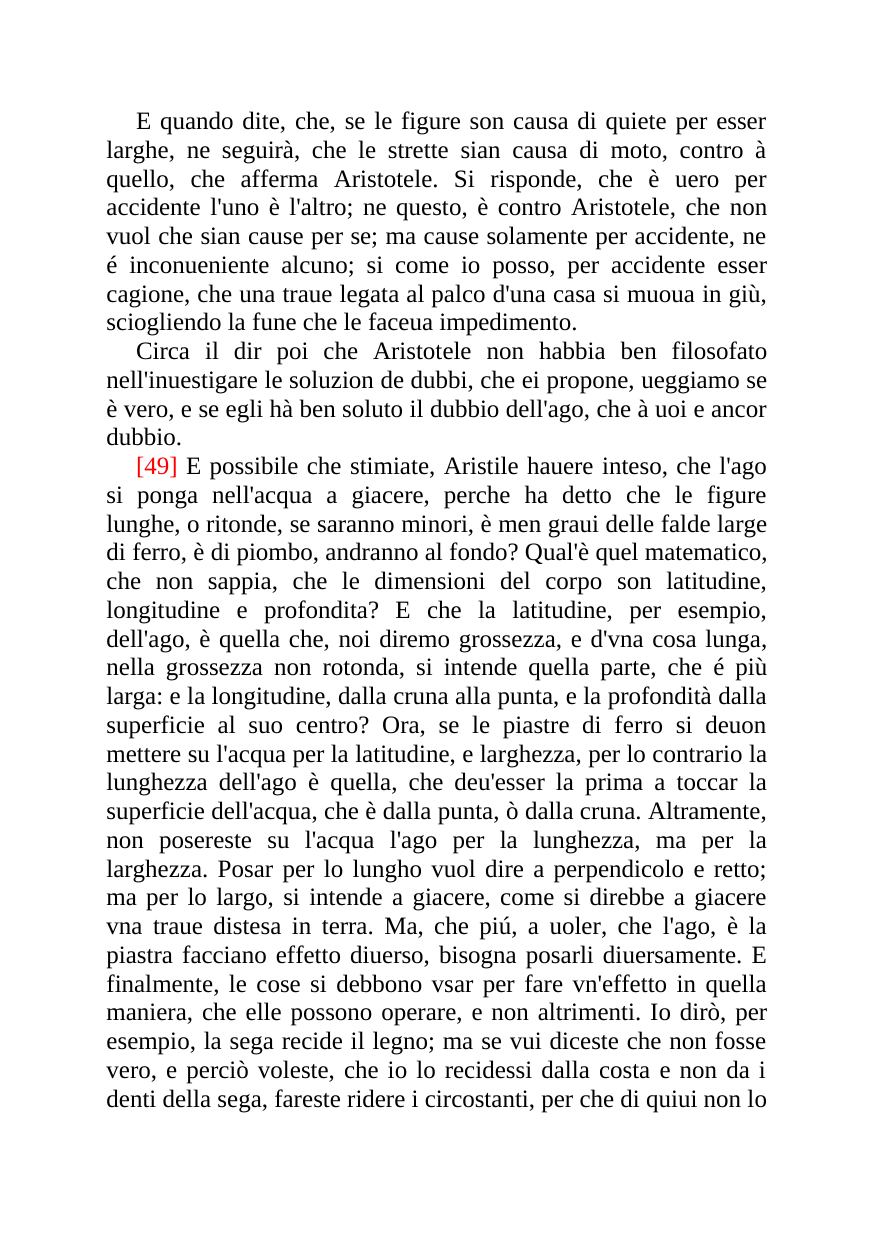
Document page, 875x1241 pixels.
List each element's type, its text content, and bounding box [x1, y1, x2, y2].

text Circa il dir poi che Aristotele non habbia ben filosofato nell'inuestigare le soluzion de dubbi, che ei propone, ueggiamo se è vero, e se egli hà ben soluto il dubbio dell'ago, che à uoi e ancor dubbio. [106, 336, 768, 451]
text E quando dite, che, se le figure son causa di quiete per esser larghe, ne seguirà, che le strette sian causa di moto, contro à quello, che afferma Aristotele. Si risponde, che è uero per accidente l'uno è l'altro; ne questo, è contro Aristotele, che non vuol che sian cause per se; ma cause solamente per accidente, ne é inconueniente alcuno; si come io posso, per accidente esser cagione, che una traue legata al palco d'una casa si muoua in giù, sciogliendo la fune che le faceua impedimento. [106, 106, 768, 336]
text [49] E possibile che stimiate, Aristile hauere inteso, che l'ago si ponga nell'acqua a giacere, perche ha detto che le figure lunghe, o ritonde, se saranno minori, è men graui delle falde large di ferro, è di piombo, andranno al fondo? Qual'è quel matematico, che non sappia, che le dimensioni del corpo son latitudine, longitudine e profondita? E che la latitudine, per esempio, dell'ago, è quella che, noi diremo grossezza, e d'vna cosa lunga, nella grossezza non rotonda, si intende quella parte, che é più larga: e la longitudine, dalla cruna alla punta, e la profondità dalla superficie al suo centro? Ora, se le piastre di ferro si deuon mettere su l'acqua per la latitudine, e larghezza, per lo contrario la lunghezza dell'ago è quella, che deu'esser la prima a toccar la superficie dell'acqua, che è dalla punta, ò dalla cruna. Altramente, non posereste su l'acqua l'ago per la lunghezza, ma per la larghezza. Posar per lo lungho vuol dire a perpendicolo e retto; ma per lo largo, si intende a giacere, come si direbbe a giacere vna traue distesa in terra. Ma, che piú, a uoler, che l'ago, è la piastra facciano effetto diuerso, bisogna posarli diuersamente. E finalmente, le cose si debbono vsar per fare vn'effetto in quella maniera, che elle possono operare, e non altrimenti. Io dirò, per esempio, la sega recide il legno; ma se vui diceste che non fosse vero, e perciò voleste, che io lo recidessi dalla costa e non da i denti della sega, fareste ridere i circostanti, per che di quiui non lo [106, 451, 768, 1112]
